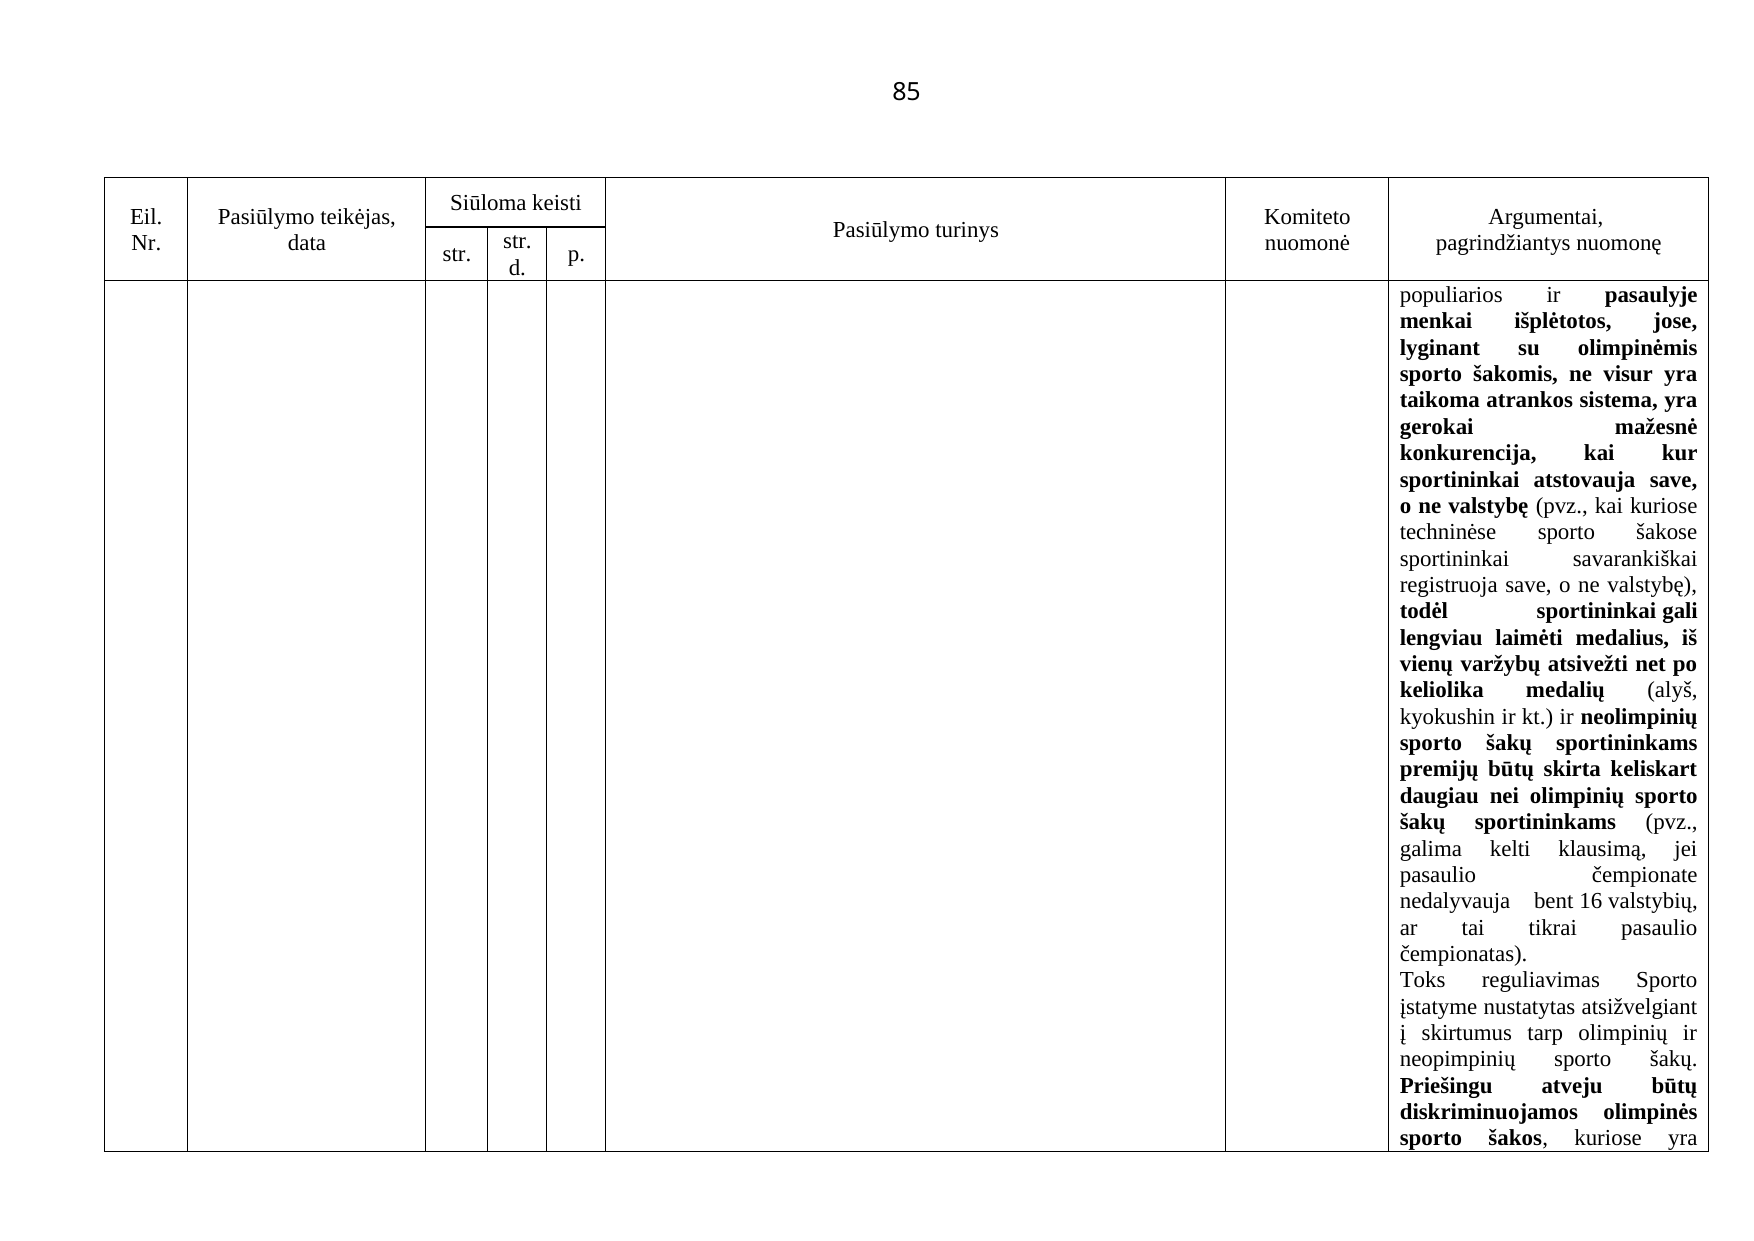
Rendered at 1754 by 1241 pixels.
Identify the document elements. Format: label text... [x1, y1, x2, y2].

table_cell [1226, 281, 1388, 1151]
table_header Eil. Nr. [105, 178, 187, 280]
table_cell [488, 281, 546, 1151]
table_cell populiarios ir pasaulyje menkai išplėtotos, jose, lyginant su olimpinėmis sporto šakomis, ne visur yra taikoma atrankos sistema, yra gerokai mažesnė konkurencija, kai kur sportininkai atstovauja save, o ne valstybę (pvz., kai kuriose techninėse sporto šakose sportininkai savarankiškai registruoja save, o ne valstybę), todėl sportininkai gali lengviau laimėti medalius, iš vienų varžybų atsivežti net po keliolika medalių (alyš, kyokushin ir kt.) ir neolimpinių sporto šakų sportininkams premijų būtų skirta keliskart daugiau nei olimpinių sporto šakų sportininkams (pvz., galima kelti klausimą, jei pasaulio čempionate nedalyvauja bent 16 valstybių, ar tai tikrai pasaulio čempionatas). Toks reguliavimas Sporto įstatyme nustatytas atsižvelgiant į skirtumus tarp olimpinių ir neopimpinių sporto šakų. Priešingu atveju būtų diskriminuojamos olimpinės sporto šakos, kuriose yra [1389, 281, 1708, 1151]
table_header Pasiūlymo turinys [606, 178, 1225, 280]
table_cell [606, 281, 1225, 1151]
table_cell str. d. [488, 228, 546, 280]
table_cell [426, 281, 487, 1151]
table_cell str. [426, 228, 487, 280]
table_cell [188, 281, 425, 1151]
table_header Komiteto nuomonė [1226, 178, 1388, 280]
table_header Argumentai, pagrindžiantys nuomonę [1389, 178, 1708, 280]
table_header Pasiūlymo teikėjas, data [188, 178, 425, 280]
table_cell [547, 281, 605, 1151]
table_cell [105, 281, 187, 1151]
table_cell p. [547, 228, 605, 280]
table_header Siūloma keisti [426, 178, 605, 226]
